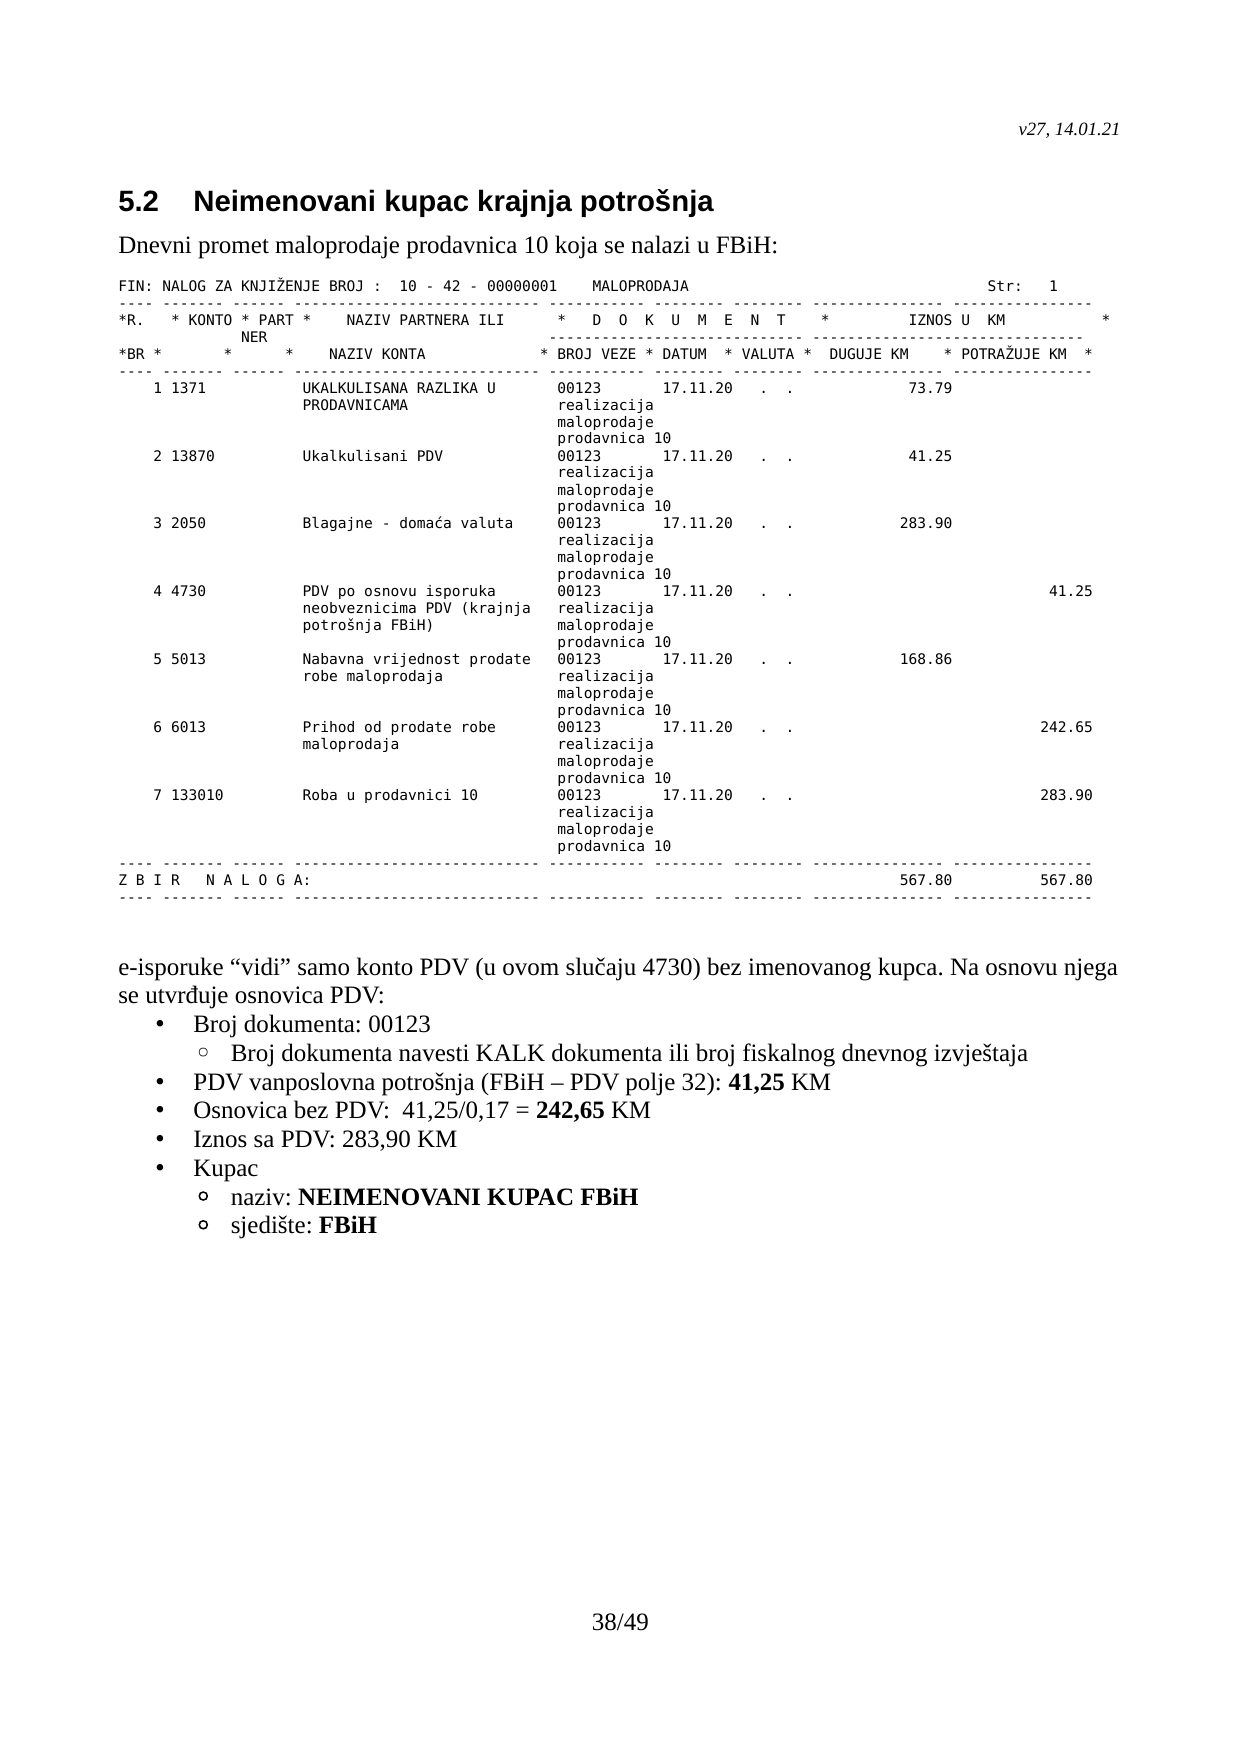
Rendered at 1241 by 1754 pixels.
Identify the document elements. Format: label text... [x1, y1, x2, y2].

text prodavnica 10 [118, 702, 1122, 719]
list PDV vanposlovna potrošnja (FBiH – PDV polje 32): 41,25 KM [156, 1067, 1122, 1095]
text NER ----------------------------- ------------------------------- [118, 328, 1122, 346]
list sjedište: FBiH [193, 1210, 1122, 1239]
text realizacija [118, 464, 1122, 481]
text prodavnica 10 [118, 838, 1122, 855]
subtitle Neimenovani kupac krajnja potrošnja [118, 184, 1122, 217]
text ---- ------- ------ ---------------------------- ----------- -------- -------- --------------- ---------------- [118, 362, 1122, 379]
text prodavnica 10 [118, 770, 1122, 787]
text 6 6013 Prihod od prodate robe 00123 17.11.20 . . 242.65 [118, 719, 1122, 736]
list Osnovica bez PDV: 41,25/0,17 = 242,65 KM [156, 1095, 1122, 1124]
text prodavnica 10 [118, 430, 1122, 447]
text 4 4730 PDV po osnovu isporuka 00123 17.11.20 . . 41.25 [118, 583, 1122, 600]
text prodavnica 10 [118, 566, 1122, 583]
text *BR * * * NAZIV KONTA * BROJ VEZE * DATUM * VALUTA * DUGUJE KM * POTRAŽUJE KM * [118, 346, 1122, 362]
text realizacija [118, 532, 1122, 549]
text 1 1371 UKALKULISANA RAZLIKA U 00123 17.11.20 . . 73.79 [118, 379, 1122, 396]
list Broj dokumenta: 00123 [156, 1009, 1122, 1038]
text ---- ------- ------ ---------------------------- ----------- -------- -------- --------------- ---------------- [118, 889, 1122, 906]
text maloprodaja realizacija [118, 736, 1122, 753]
list Broj dokumenta navesti KALK dokumenta ili broj fiskalnog dnevnog izvještaja [193, 1038, 1122, 1067]
text potrošnja FBiH) maloprodaje [118, 617, 1122, 634]
text ---- ------- ------ ---------------------------- ----------- -------- -------- --------------- ---------------- [118, 855, 1122, 872]
text maloprodaje [118, 685, 1122, 702]
text neobveznicima PDV (krajnja realizacija [118, 600, 1122, 617]
text FIN: NALOG ZA KNJIŽENJE BROJ : 10 - 42 - 00000001 MALOPRODAJA Str: 1 [118, 278, 1122, 294]
text PRODAVNICAMA realizacija [118, 396, 1122, 413]
text robe maloprodaja realizacija [118, 668, 1122, 685]
text 2 13870 Ukalkulisani PDV 00123 17.11.20 . . 41.25 [118, 447, 1122, 464]
list Iznos sa PDV: 283,90 KM [156, 1124, 1122, 1153]
text *R. * KONTO * PART * NAZIV PARTNERA ILI * D O K U M E N T * IZNOS U KM * [118, 312, 1122, 328]
text prodavnica 10 [118, 634, 1122, 651]
list Kupac [156, 1153, 1122, 1182]
text maloprodaje [118, 481, 1122, 498]
text 7 133010 Roba u prodavnici 10 00123 17.11.20 . . 283.90 [118, 787, 1122, 804]
text 3 2050 Blagajne - domaća valuta 00123 17.11.20 . . 283.90 [118, 515, 1122, 532]
text e-isporuke “vidi” samo konto PDV (u ovom slučaju 4730) bez imenovanog kupca. Na osnovu njega se utvrđuje osnovica PDV: [118, 952, 1122, 1009]
text 5 5013 Nabavna vrijednost prodate 00123 17.11.20 . . 168.86 [118, 651, 1122, 668]
list naziv: NEIMENOVANI KUPAC FBiH [193, 1182, 1122, 1210]
text Dnevni promet maloprodaje prodavnica 10 koja se nalazi u FBiH: [118, 230, 1122, 259]
text maloprodaje [118, 753, 1122, 770]
text prodavnica 10 [118, 498, 1122, 515]
text Z B I R N A L O G A: 567.80 567.80 [118, 872, 1122, 889]
text maloprodaje [118, 821, 1122, 838]
text maloprodaje [118, 413, 1122, 430]
text maloprodaje [118, 549, 1122, 566]
text realizacija [118, 804, 1122, 821]
text ---- ------- ------ ---------------------------- ----------- -------- -------- --------------- ---------------- [118, 294, 1122, 312]
